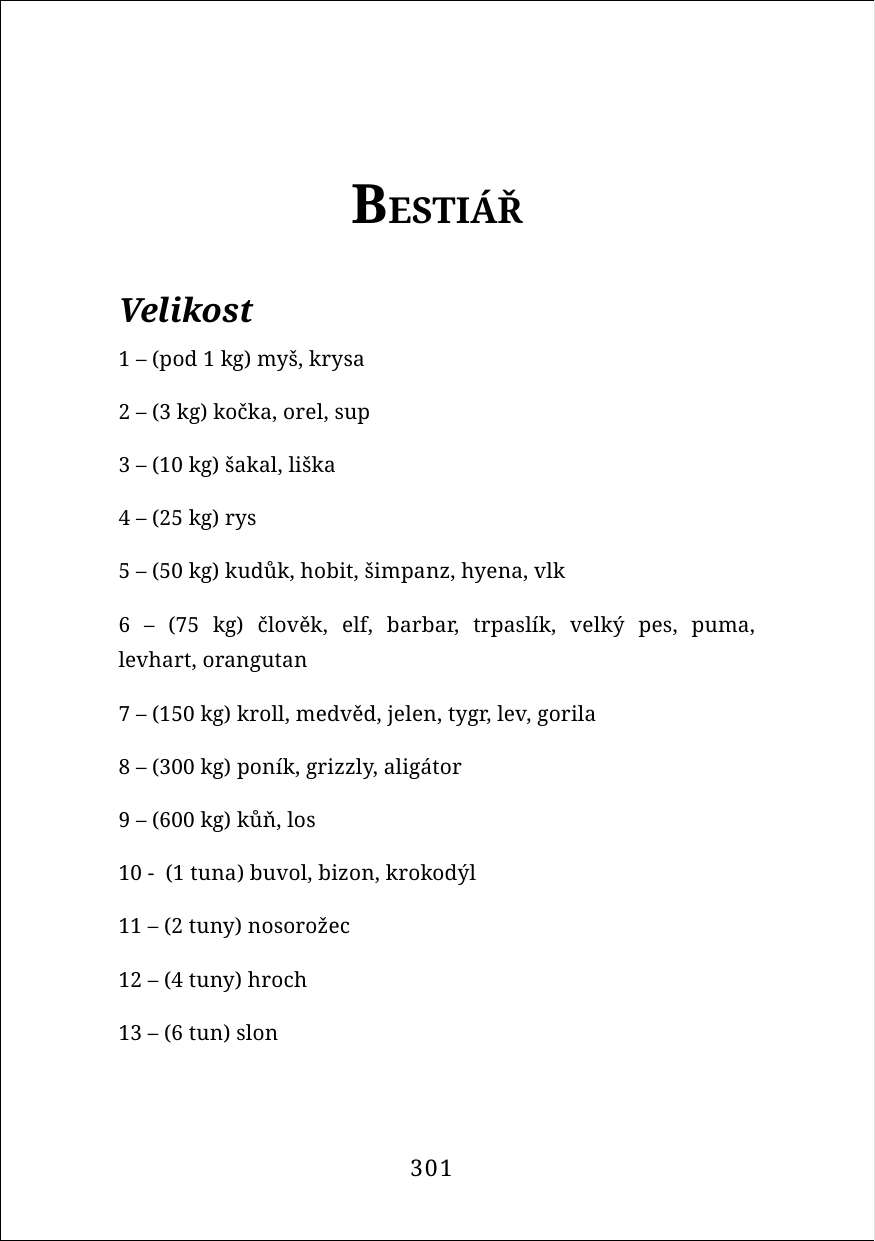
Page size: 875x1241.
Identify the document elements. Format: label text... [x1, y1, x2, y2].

text 12 – (4 tuny) hroch [118, 965, 756, 993]
text 7 – (150 kg) kroll, medvěd, jelen, tygr, lev, gorila [118, 699, 756, 727]
text 2 – (3 kg) kočka, orel, sup [118, 397, 756, 425]
text 10 - (1 tuna) buvol, bizon, krokodýl [118, 858, 756, 887]
text 1 – (pod 1 kg) myš, krysa [118, 344, 756, 372]
text 9 – (600 kg) kůň, los [118, 805, 756, 833]
text 4 – (25 kg) rys [118, 503, 756, 532]
text 6 – (75 kg) člověk, elf, barbar, trpaslík, velký pes, puma, levhart, orangutan [118, 610, 756, 674]
text 8 – (300 kg) poník, grizzly, aligátor [118, 752, 756, 780]
text 5 – (50 kg) kudůk, hobit, šimpanz, hyena, vlk [118, 557, 756, 585]
text 3 – (10 kg) šakal, liška [118, 450, 756, 479]
subtitle Bestiář [118, 166, 756, 239]
subtitle Velikost [118, 287, 756, 332]
text 11 – (2 tuny) nosorožec [118, 912, 756, 940]
text 13 – (6 tun) slon [118, 1018, 756, 1046]
